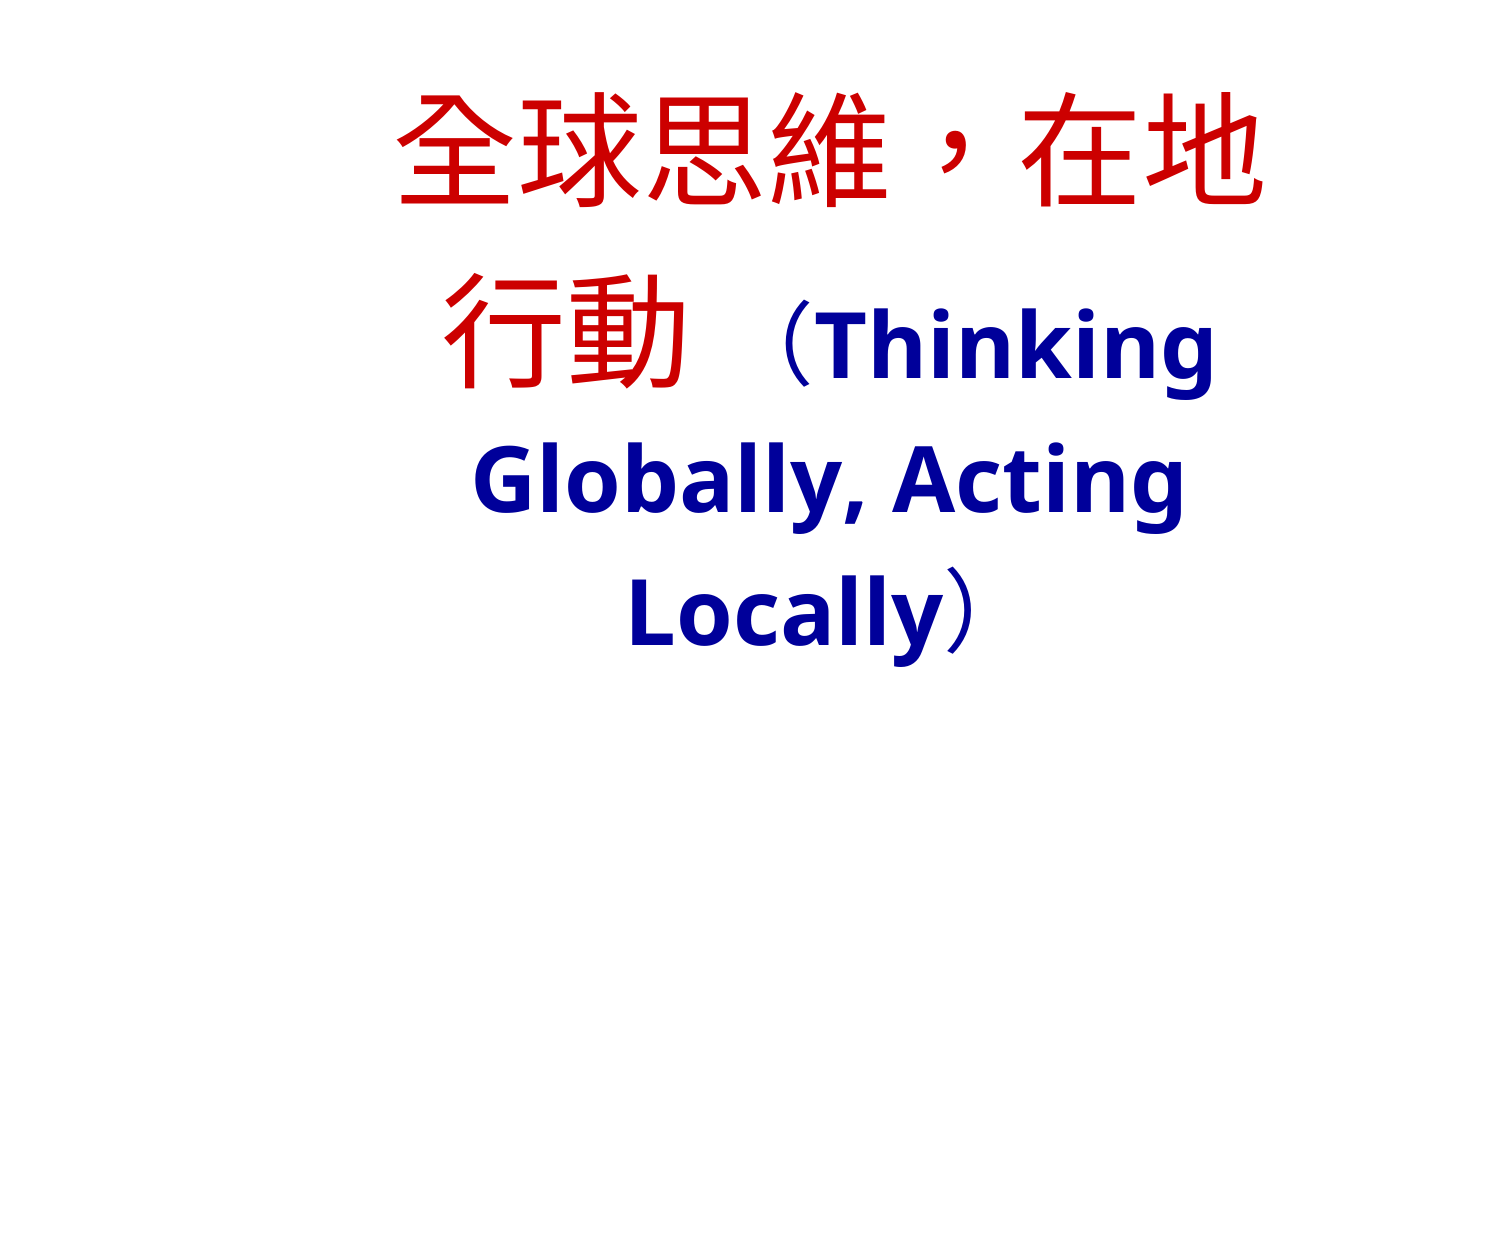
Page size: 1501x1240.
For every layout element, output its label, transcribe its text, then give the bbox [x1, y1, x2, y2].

text 全球思維，在地行動 （Thinking Globally, Acting Locally） [342, 52, 1317, 673]
